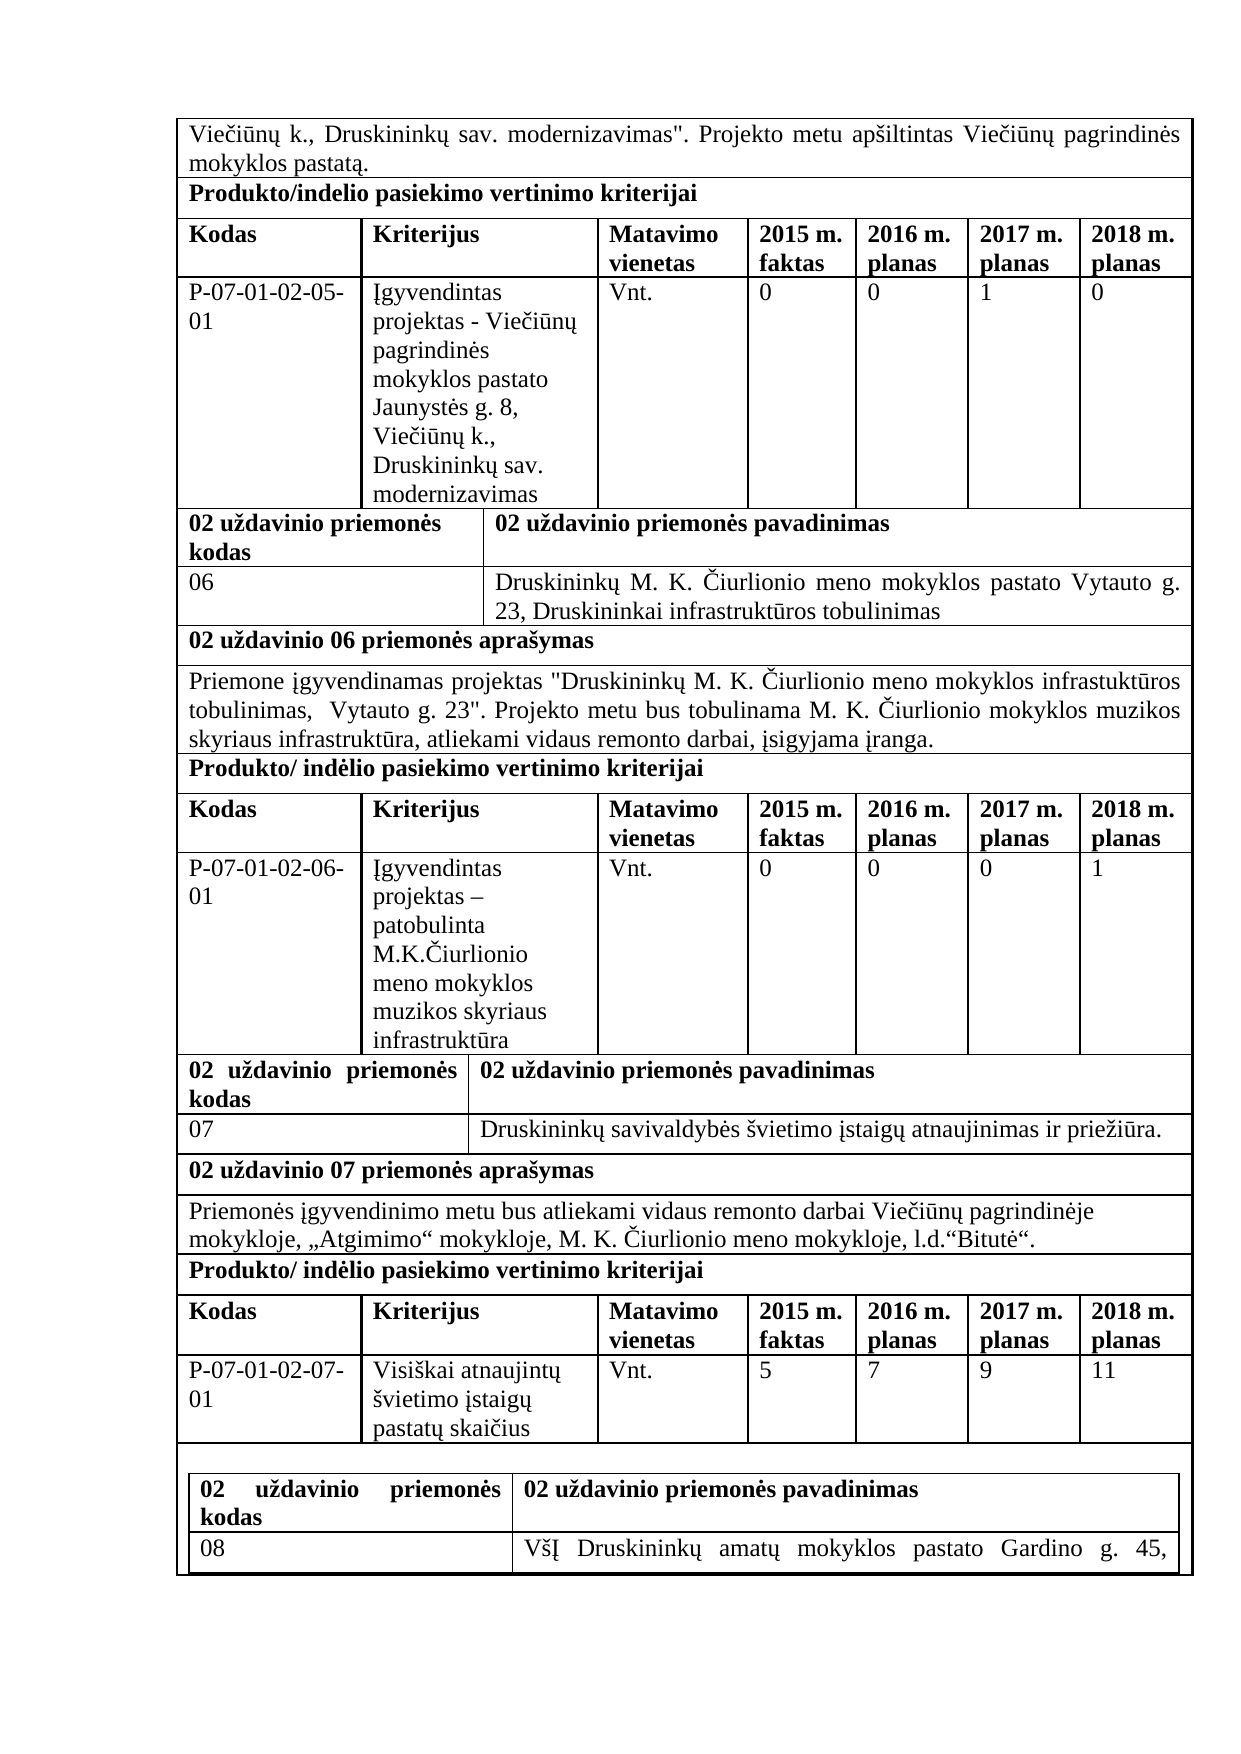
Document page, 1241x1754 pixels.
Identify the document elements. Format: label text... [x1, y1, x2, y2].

table_cell 0 [969, 853, 1079, 1054]
table_cell Viečiūnų k., Druskininkų sav. modernizavimas". Projekto metu apšiltintas Viečiūnų pagrindinės mokyklos pastatą. [178, 119, 1191, 177]
table_cell Produkto/ indėlio pasiekimo vertinimo kriterijai [178, 1255, 1191, 1294]
table_cell 02 uždavinio 06 priemonės aprašymas [178, 626, 1191, 665]
table_cell 02 uždavinio priemonės pavadinimas [484, 509, 1191, 566]
table_cell 2016 m. planas [857, 794, 967, 852]
table_cell Priemone įgyvendinamas projektas "Druskininkų M. K. Čiurlionio meno mokyklos infrastuktūros tobulinimas, Vytauto g. 23". Projekto metu bus tobulinama M. K. Čiurlionio mokyklos muzikos skyriaus infrastruktūra, atliekami vidaus remonto darbai, įsigyjama įranga. [178, 666, 1191, 752]
table_cell 02 uždavinio priemonės kodas [178, 1055, 468, 1112]
table_cell Įgyvendintas projektas – patobulinta M.K.Čiurlionio meno mokyklos muzikos skyriaus infrastruktūra [363, 853, 597, 1054]
table_cell Vnt. [599, 853, 747, 1054]
table_cell Kodas [178, 1296, 360, 1353]
table_cell Vnt. [599, 1356, 747, 1442]
table_cell 11 [1081, 1356, 1191, 1442]
table_cell Matavimo vienetas [599, 794, 747, 852]
table_cell Druskininkų savivaldybės švietimo įstaigų atnaujinimas ir priežiūra. [469, 1115, 1191, 1153]
table_cell 2015 m. faktas [749, 1296, 855, 1353]
table_cell 2017 m. planas [969, 219, 1079, 276]
table_cell 1 [969, 278, 1079, 507]
table_header 02 uždavinio priemonės pavadinimas [513, 1474, 1178, 1531]
table_cell 08 [190, 1533, 512, 1572]
table_cell 5 [749, 1356, 855, 1442]
table_cell Druskininkų M. K. Čiurlionio meno mokyklos pastato Vytauto g. 23, Druskininkai infrastruktūros tobulinimas [484, 567, 1191, 624]
table_cell 7 [857, 1356, 967, 1442]
table_cell 02 uždavinio priemonės pavadinimas [469, 1055, 1191, 1112]
table_cell Produkto/indelio pasiekimo vertinimo kriterijai [178, 178, 1191, 218]
table_cell Kriterijus [363, 219, 597, 276]
table_cell 07 [178, 1115, 468, 1153]
table_cell Priemonės įgyvendinimo metu bus atliekami vidaus remonto darbai Viečiūnų pagrindinėje mokykloje, „Atgimimo“ mokykloje, M. K. Čiurlionio meno mokykloje, l.d.“Bitutė“. [178, 1196, 1191, 1253]
table_cell 2018 m. planas [1081, 219, 1191, 276]
table_cell 0 [749, 278, 855, 507]
table_cell Matavimo vienetas [599, 1296, 747, 1353]
table_cell 02 uždavinio 07 priemonės aprašymas [178, 1155, 1191, 1194]
table_cell 0 [857, 278, 967, 507]
table_cell 0 [857, 853, 967, 1054]
table_cell [178, 1444, 1191, 1574]
table_cell 06 [178, 567, 483, 624]
table_cell 2015 m. faktas [749, 794, 855, 852]
table_cell 2016 m. planas [857, 1296, 967, 1353]
table_cell Matavimo vienetas [599, 219, 747, 276]
table_cell 0 [749, 853, 855, 1054]
table_cell 2015 m. faktas [749, 219, 855, 276]
table_cell 2017 m. planas [969, 794, 1079, 852]
table_cell Produkto/ indėlio pasiekimo vertinimo kriterijai [178, 754, 1191, 793]
table_cell 1 [1081, 853, 1191, 1054]
table_cell 02 uždavinio priemonės kodas [178, 509, 483, 566]
table_cell Visiškai atnaujintų švietimo įstaigų pastatų skaičius [363, 1356, 597, 1442]
table_cell 2018 m. planas [1081, 1296, 1191, 1353]
table_cell Kodas [178, 794, 360, 852]
table_cell Kodas [178, 219, 360, 276]
table_cell P-07-01-02-05-01 [178, 278, 360, 507]
table_cell P-07-01-02-06-01 [178, 853, 360, 1054]
table_cell 0 [1081, 278, 1191, 507]
table_cell Kriterijus [363, 794, 597, 852]
table_cell P-07-01-02-07-01 [178, 1356, 360, 1442]
table_cell Vnt. [599, 278, 747, 507]
table_cell VšĮ Druskininkų amatų mokyklos pastato Gardino g. 45, [513, 1533, 1178, 1572]
table_cell Kriterijus [363, 1296, 597, 1353]
table_cell 9 [969, 1356, 1079, 1442]
table_header 02 uždavinio priemonės kodas [190, 1474, 512, 1531]
table_cell 2017 m. planas [969, 1296, 1079, 1353]
table_cell 2016 m. planas [857, 219, 967, 276]
table_cell Įgyvendintas projektas - Viečiūnų pagrindinės mokyklos pastato Jaunystės g. 8, Viečiūnų k., Druskininkų sav. modernizavimas [363, 278, 597, 507]
table_cell 2018 m. planas [1081, 794, 1191, 852]
